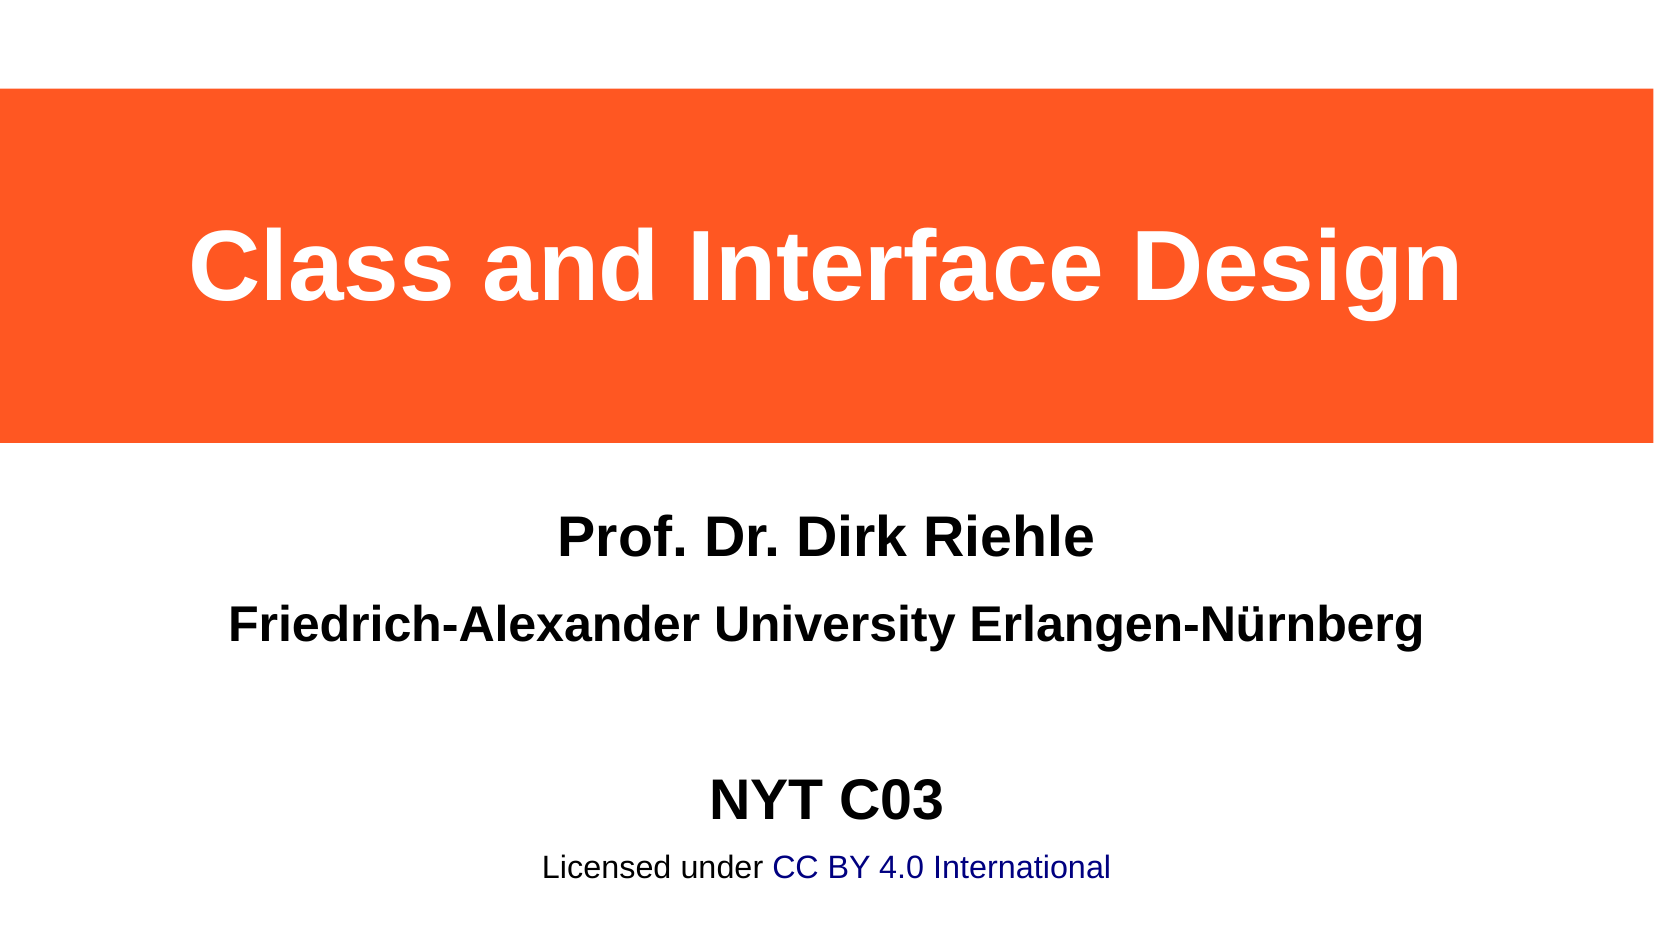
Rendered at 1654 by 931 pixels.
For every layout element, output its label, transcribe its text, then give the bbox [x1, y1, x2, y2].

subtitle Prof. Dr. Dirk Riehle Friedrich-Alexander University Erlangen-Nürnberg NYT C03 Licensed under CC BY 4.0 International [29, 472, 1625, 886]
title Class and Interface Design [0, 88, 1654, 443]
